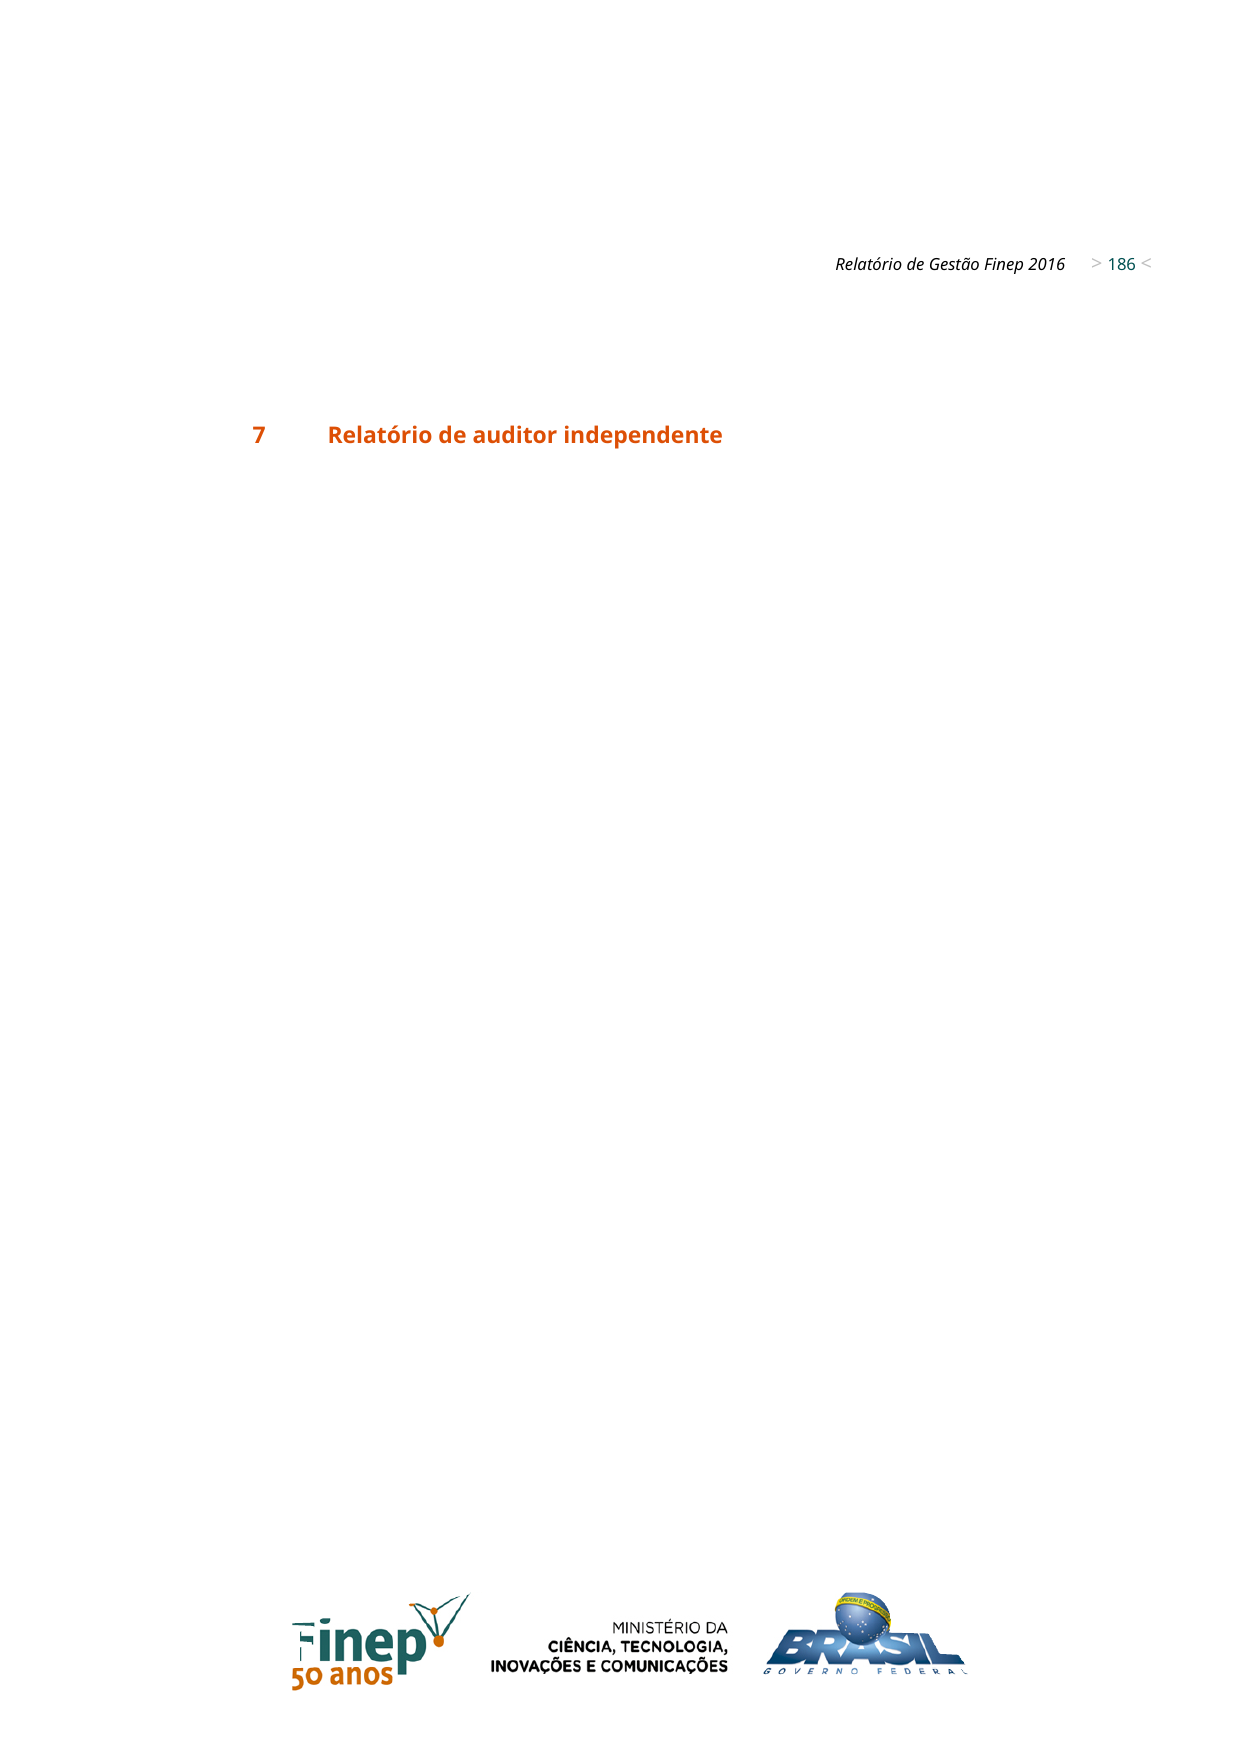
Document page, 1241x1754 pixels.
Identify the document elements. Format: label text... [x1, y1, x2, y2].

subtitle Relatório de auditor independente [252, 419, 1152, 450]
